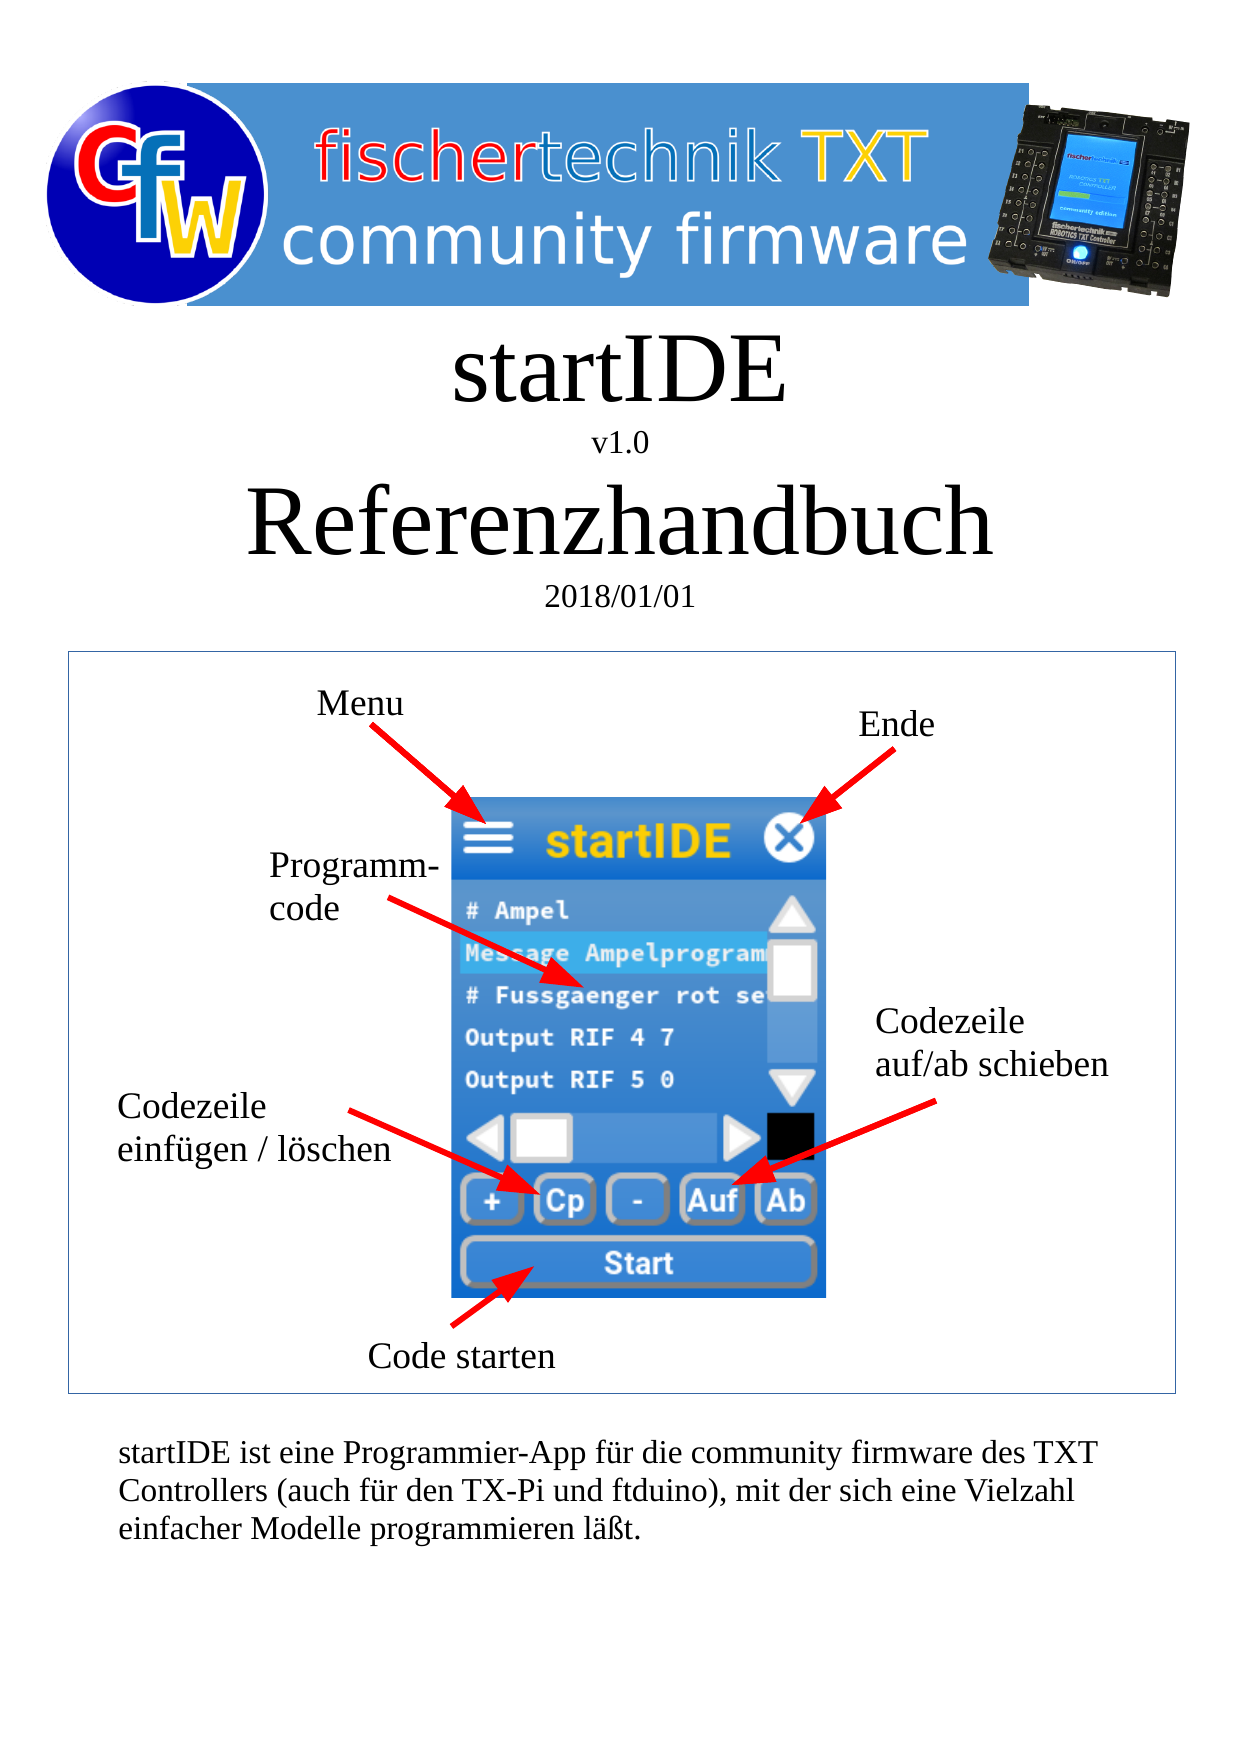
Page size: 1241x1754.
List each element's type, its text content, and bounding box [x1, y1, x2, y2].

text startIDE [118, 308, 1122, 423]
picture [451, 797, 827, 1298]
text 2018/01/01 [118, 576, 1122, 614]
text Referenzhandbuch [118, 461, 1122, 576]
text v1.0 [118, 423, 1122, 461]
text startIDE ist eine Programmier-App für die community firmware des TXT Controllers (auch für den TX-Pi und ftduino), mit der sich eine Vielzahl einfacher Modelle programmieren läßt. [118, 1432, 1122, 1547]
